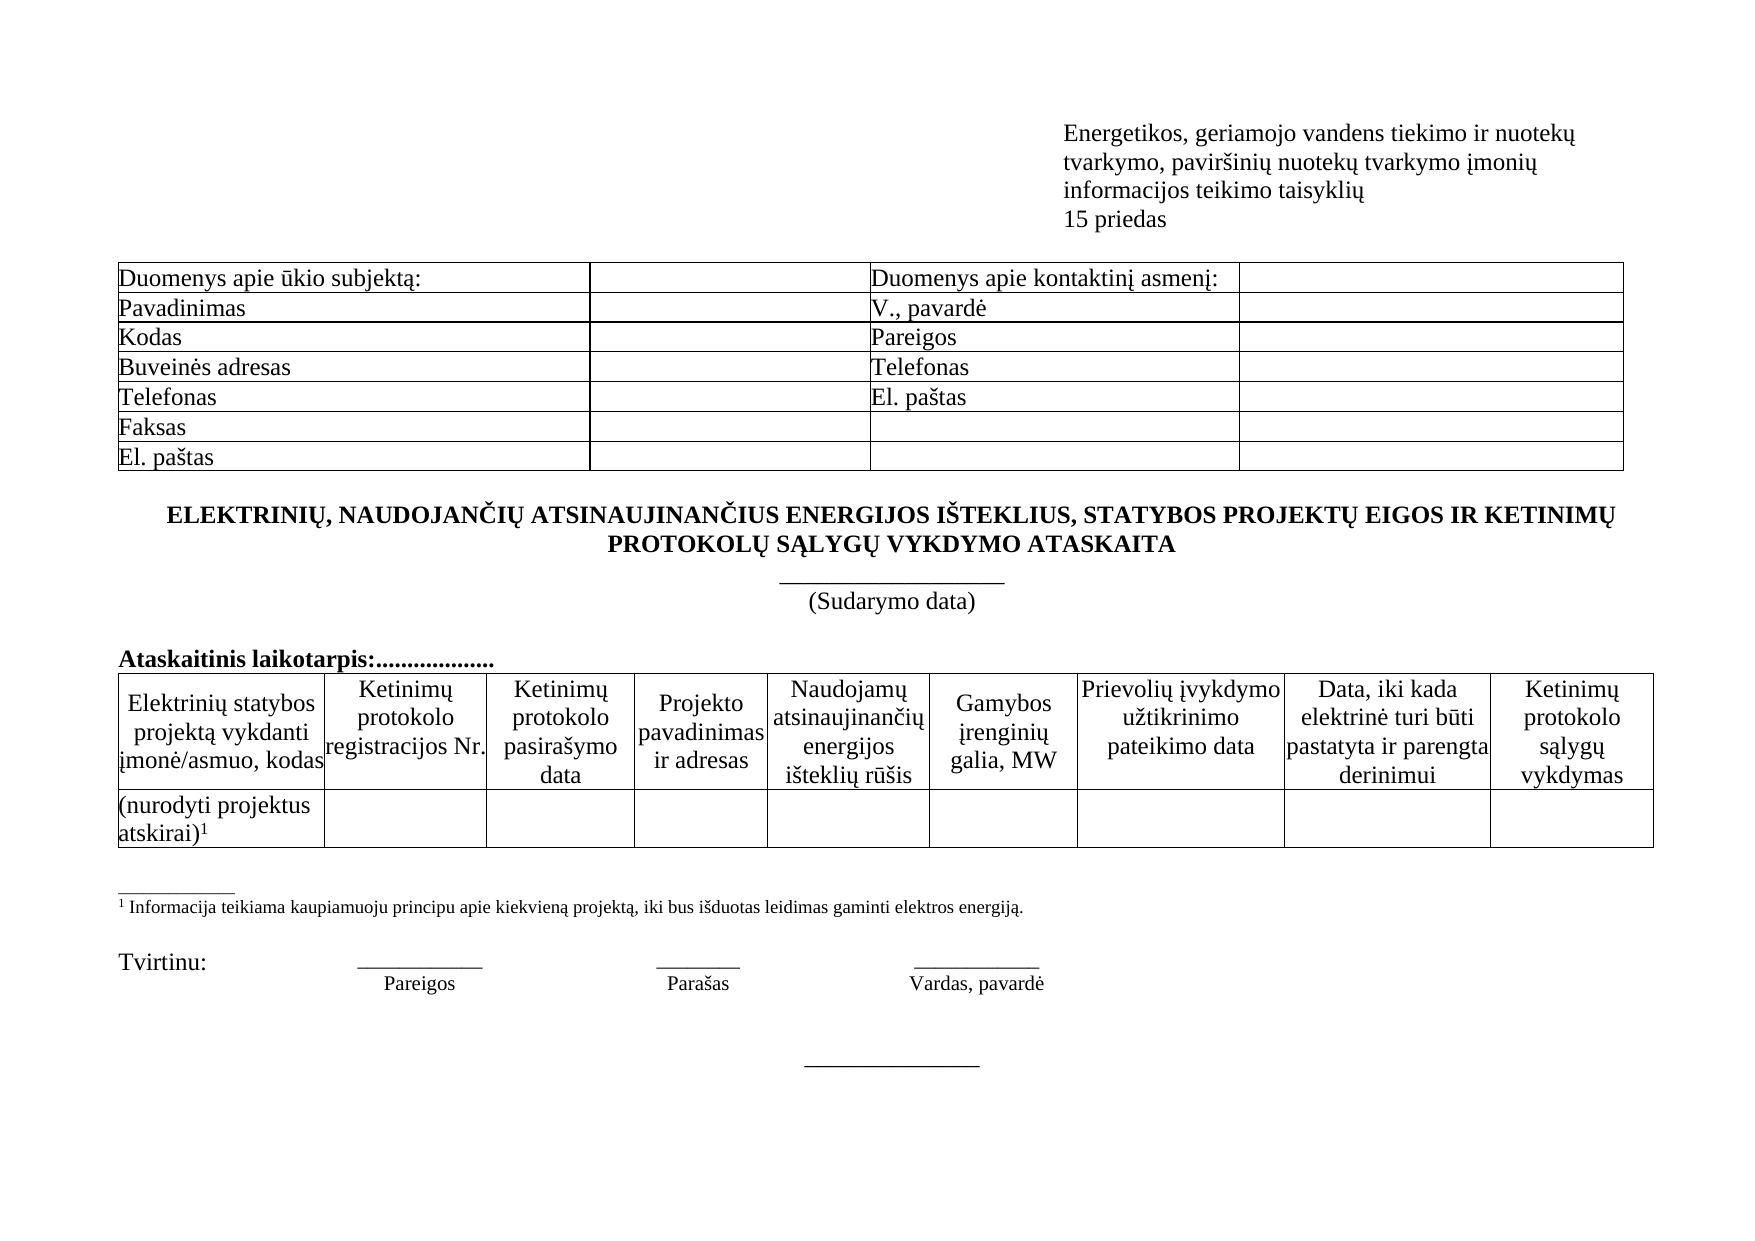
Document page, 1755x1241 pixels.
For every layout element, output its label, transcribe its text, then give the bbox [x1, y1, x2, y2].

table_cell [1240, 323, 1623, 351]
text Energetikos, geriamojo vandens tiekimo ir nuotekų [1063, 118, 1666, 147]
table_cell [591, 412, 870, 441]
table_cell [487, 790, 634, 847]
table_header [1240, 263, 1623, 292]
table_header ____________ Pareigos [274, 947, 565, 1013]
table_header Prievolių įvykdymo užtikrinimo pateikimo data [1078, 674, 1284, 789]
table_header ________ Parašas [565, 947, 831, 1013]
table_cell [591, 323, 870, 351]
text Ataskaitinis laikotarpis:................... [118, 644, 1666, 673]
table_header Projekto pavadinimas ir adresas [635, 674, 767, 789]
table_cell Kodas [119, 323, 589, 351]
table_header Data, iki kada elektrinė turi būti pastatyta ir parengta derinimui [1285, 674, 1490, 789]
table_cell [591, 293, 870, 321]
table_cell [871, 442, 1239, 470]
table_cell [1240, 352, 1623, 381]
table_cell V., pavardė [871, 293, 1239, 321]
text 1 Informacija teikiama kaupiamuoju principu apie kiekvieną projektą, iki bus išduotas leidimas gaminti elektros energiją. [118, 896, 1666, 918]
table_cell [871, 412, 1239, 441]
table_cell [635, 790, 767, 847]
text (Sudarymo data) [118, 586, 1666, 615]
table_cell Telefonas [119, 382, 589, 411]
table_cell (nurodyti projektus atskirai)1 [119, 790, 324, 847]
text informacijos teikimo taisyklių [1063, 176, 1666, 204]
text ______________ [118, 1041, 1666, 1070]
table_cell [591, 352, 870, 381]
text ELEKTRINIŲ, NAUDOJANČIŲ ATSINAUJINANČIUS ENERGIJOS IŠTEKLIUS, STATYBOS PROJEKTŲ EIGOS IR KETINIMŲ PROTOKOLŲ SĄLYGŲ VYKDYMO ATASKAITA [118, 500, 1666, 558]
table_cell [768, 790, 929, 847]
table_header Ketinimų protokolo registracijos Nr. [325, 674, 486, 789]
table_cell [325, 790, 486, 847]
table_cell Pavadinimas [119, 293, 589, 321]
table_cell El. paštas [871, 382, 1239, 411]
table_cell [1240, 382, 1623, 411]
table_header Gamybos įrenginių galia, MW [930, 674, 1077, 789]
table_header Ketinimų protokolo pasirašymo data [487, 674, 634, 789]
table_header Duomenys apie ūkio subjektą: [119, 263, 589, 292]
table_cell [1078, 790, 1284, 847]
table_cell [1240, 293, 1623, 321]
text __________________ [118, 558, 1666, 586]
table_header Ketinimų protokolo sąlygų vykdymas [1491, 674, 1653, 789]
text ______________ [118, 877, 1666, 896]
table_header ____________ Vardas, pavardė [831, 947, 1122, 1013]
table_cell Pareigos [871, 323, 1239, 351]
table_header Tvirtinu: [118, 947, 274, 1013]
table_cell [591, 442, 870, 470]
table_cell Buveinės adresas [119, 352, 589, 381]
table_cell [591, 382, 870, 411]
table_header Naudojamų atsinaujinančių energijos išteklių rūšis [768, 674, 929, 789]
table_cell [1285, 790, 1490, 847]
table_cell El. paštas [119, 442, 589, 470]
table_cell Telefonas [871, 352, 1239, 381]
text tvarkymo, paviršinių nuotekų tvarkymo įmonių [1063, 147, 1666, 176]
table_cell Faksas [119, 412, 589, 441]
table_header Duomenys apie kontaktinį asmenį: [871, 263, 1239, 292]
table_header [591, 263, 870, 292]
table_cell [1491, 790, 1653, 847]
table_cell [1240, 442, 1623, 470]
text 15 priedas [1063, 204, 1666, 233]
table_header Elektrinių statybos projektą vykdanti įmonė/asmuo, kodas [119, 674, 324, 789]
table_cell [1240, 412, 1623, 441]
table_cell [930, 790, 1077, 847]
